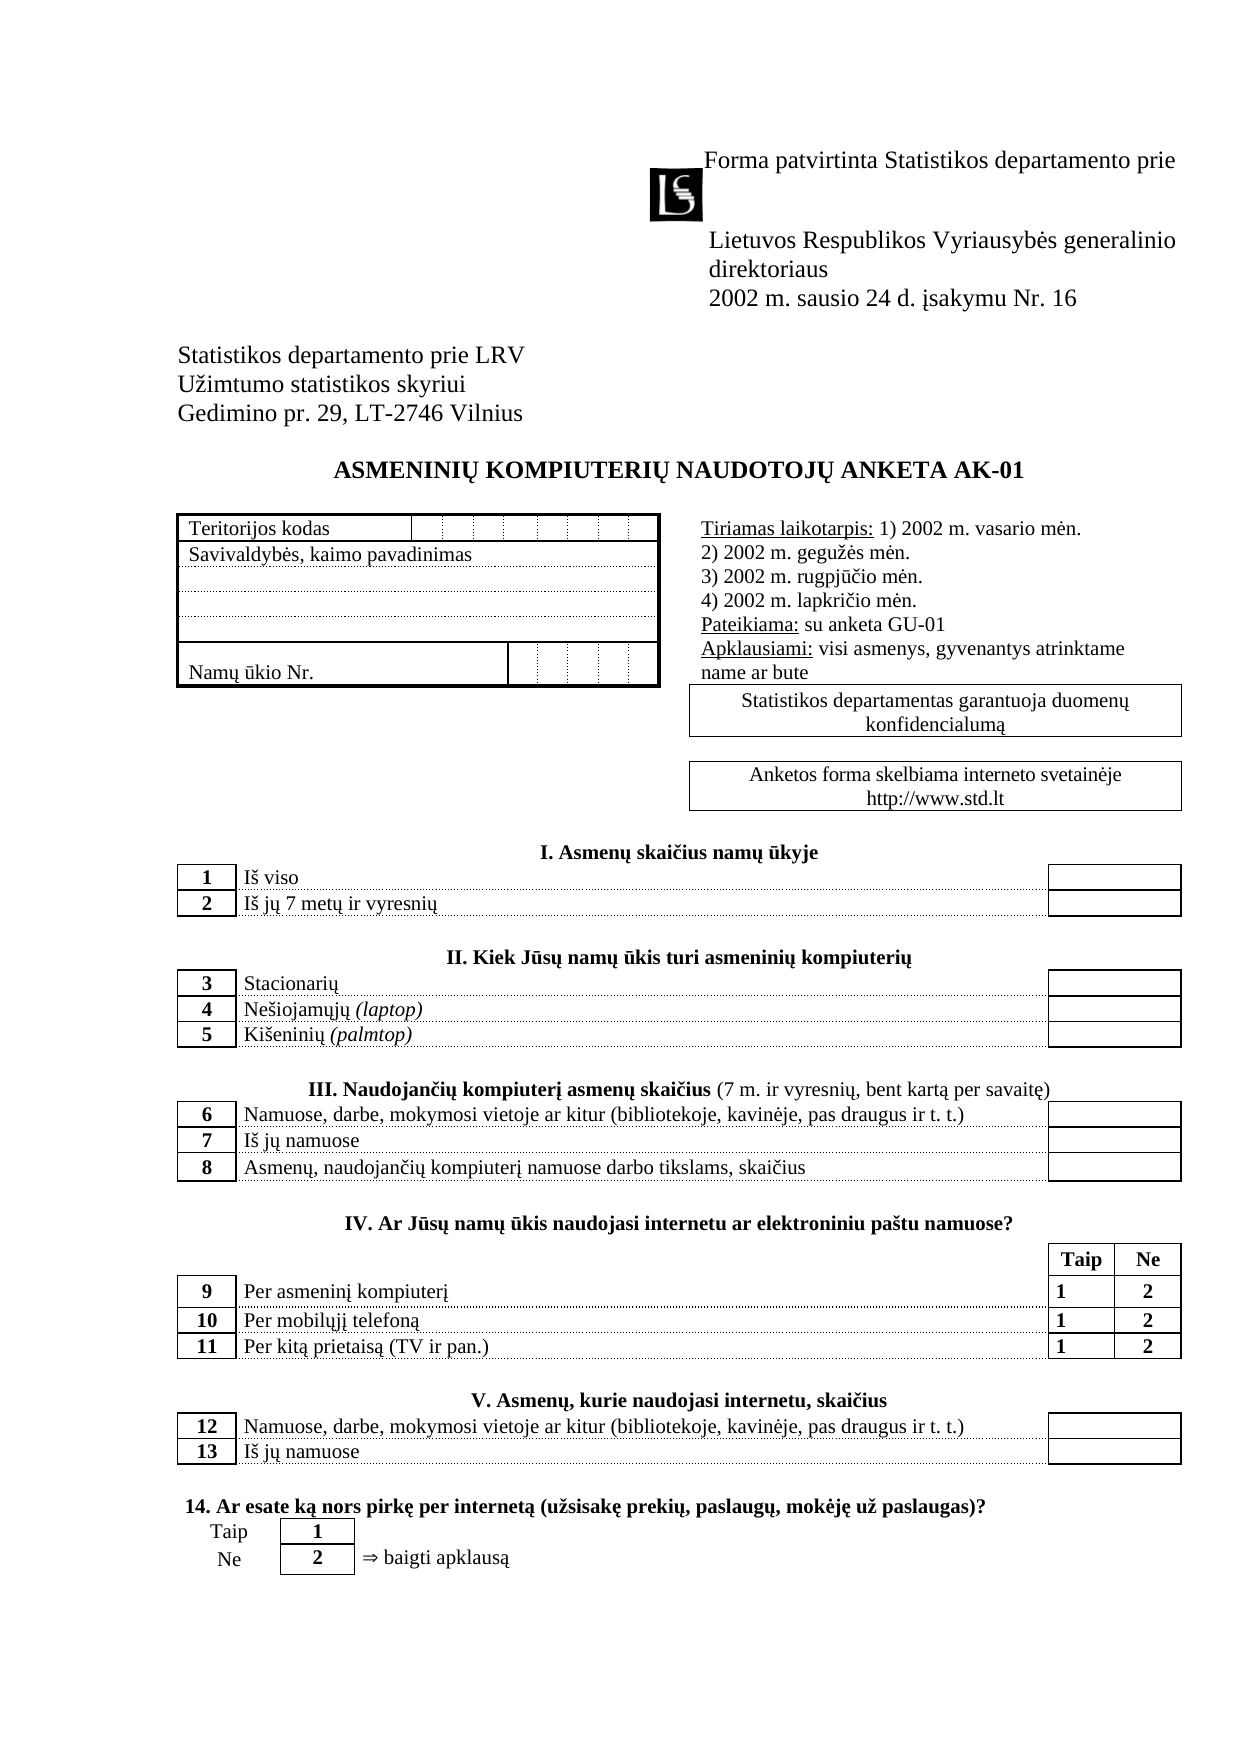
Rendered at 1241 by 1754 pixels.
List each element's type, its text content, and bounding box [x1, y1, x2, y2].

table_cell Taip [1049, 1244, 1114, 1274]
table_cell [508, 688, 628, 736]
table_cell [508, 761, 538, 810]
table_cell Savivaldybės, kaimo pavadinimas [179, 542, 657, 566]
table_cell [538, 761, 568, 810]
table_cell Per asmeninį kompiuterį [237, 1275, 1048, 1306]
table_cell Iš jų 7 metų ir vyresnių [237, 889, 1048, 915]
table_cell [568, 643, 598, 684]
table_header [628, 516, 657, 540]
table_cell [598, 643, 628, 684]
table_cell [177, 761, 319, 810]
table_cell 13 [178, 1439, 235, 1463]
table_cell  baigti apklausą [355, 1543, 738, 1574]
table_cell 5 [178, 1022, 235, 1046]
table_cell Ne [1115, 1244, 1180, 1274]
table_cell [661, 566, 689, 591]
table_header [412, 516, 442, 540]
table_cell [628, 736, 659, 761]
table_cell [661, 616, 689, 641]
text Gedimino pr. 29, LT-2746 Vilnius [177, 398, 1181, 427]
table_cell [355, 1518, 738, 1543]
table_cell 2 [1115, 1308, 1180, 1332]
table_cell [1049, 891, 1180, 915]
table_cell Iš viso [237, 864, 1048, 889]
table_cell 1 [1049, 1276, 1114, 1306]
table_cell [1049, 971, 1180, 995]
table_cell [381, 761, 412, 810]
table_cell [177, 1243, 236, 1274]
table_cell 2 [281, 1545, 354, 1574]
table_cell [1049, 997, 1180, 1021]
table_cell [538, 736, 568, 761]
table_cell [179, 616, 657, 641]
table_cell Anketos forma skelbiama interneto svetainėje http://www.std.lt [690, 762, 1181, 810]
table_cell [738, 1518, 1181, 1543]
table_cell [628, 643, 657, 684]
table_cell Iš jų namuose [237, 1438, 1048, 1463]
table_cell 11 [178, 1334, 235, 1358]
table_cell [473, 688, 508, 736]
table_cell [598, 736, 628, 761]
table_header V. Asmenų, kurie naudojasi internetu, skaičius [177, 1388, 1181, 1412]
table_header [598, 516, 628, 540]
table_cell [628, 688, 659, 736]
table_cell [350, 688, 473, 736]
table_cell Iš jų namuose [237, 1126, 1048, 1152]
table_cell 2 [178, 891, 235, 915]
table_cell [738, 1543, 1181, 1574]
table_cell [659, 736, 689, 761]
table_cell [508, 736, 538, 761]
table_header [503, 516, 538, 540]
table_cell Per mobilųjį telefoną [237, 1306, 1048, 1332]
table_cell 12 [178, 1414, 235, 1438]
table_header [443, 516, 473, 540]
table_header Tiriamas laikotarpis: 1) 2002 m. vasario mėn. 2) 2002 m. gegužės mėn. 3) 2002 m. rugpjūčio mėn. 4) 2002 m. lapkričio mėn. Pateikiama: su anketa GU-01 Apklausiami: visi asmenys, gyvenantys atrinktame name ar bute [690, 513, 1181, 684]
table_cell [598, 761, 628, 810]
table_cell Per kitą prietaisą (TV ir pan.) [237, 1332, 1048, 1358]
text ASMENINIŲ KOMPIUTERIŲ NAUDOTOJŲ ANKETA AK-01 [177, 455, 1181, 484]
table_header II. Kiek Jūsų namų ūkis turi asmeninių kompiuterių [177, 945, 1181, 969]
table_header 14. Ar esate ką nors pirkę per internetą (užsisakę prekių, paslaugų, mokėję už paslaugas)? [177, 1494, 1181, 1518]
table_cell [1049, 1022, 1180, 1046]
table_cell [690, 737, 1181, 761]
table_cell [319, 761, 350, 810]
table_cell [412, 761, 442, 810]
table_cell [659, 761, 689, 810]
table_cell [350, 761, 381, 810]
table_cell [1049, 1439, 1180, 1463]
table_cell 4 [178, 997, 235, 1021]
text direktoriaus [177, 254, 1181, 283]
table_cell [568, 761, 598, 810]
table_header [661, 513, 689, 540]
table_cell [177, 736, 412, 761]
table_header III. Naudojančių kompiuterį asmenų skaičius (7 m. ir vyresnių, bent kartą per savaitę) [177, 1077, 1181, 1101]
table_cell [661, 591, 689, 616]
table_cell Kišeninių (palmtop) [237, 1021, 1048, 1046]
table_cell [473, 736, 508, 761]
table_cell Nešiojamųjų (laptop) [237, 995, 1048, 1021]
table_cell [236, 1243, 1048, 1274]
table_header IV. Ar Jūsų namų ūkis naudojasi internetu ar elektroniniu paštu namuose? [177, 1211, 1181, 1242]
table_cell Namuose, darbe, mokymosi vietoje ar kitur (bibliotekoje, kavinėje, pas draugus ir t. t.) [237, 1101, 1048, 1126]
text Statistikos departamento prie LRV [177, 340, 1181, 369]
table_cell [473, 761, 508, 810]
table_cell [1049, 1102, 1180, 1126]
table_cell [509, 643, 538, 684]
table_cell 2 [1115, 1334, 1180, 1358]
table_cell 10 [178, 1308, 235, 1332]
table_header I. Asmenų skaičius namų ūkyje [177, 840, 1181, 864]
table_cell [661, 641, 689, 684]
table_cell [628, 761, 659, 810]
table_cell [1049, 1153, 1180, 1180]
table_cell Ne [177, 1543, 280, 1574]
table_header Teritorijos kodas [179, 516, 411, 540]
table_header [538, 516, 568, 540]
table_cell 7 [178, 1128, 235, 1152]
text Užimtumo statistikos skyriui [177, 369, 1181, 398]
text Forma patvirtinta Statistikos departamento prie [177, 145, 1181, 225]
table_cell 2 [1115, 1276, 1180, 1306]
table_cell Statistikos departamentas garantuoja duomenų konfidencialumą [690, 685, 1181, 736]
table_cell [443, 761, 473, 810]
table_cell [177, 688, 350, 736]
table_cell Taip [177, 1518, 280, 1543]
table_cell [1049, 1414, 1180, 1438]
table_cell 8 [178, 1153, 235, 1180]
table_cell [661, 540, 689, 566]
table_cell 1 [281, 1519, 354, 1543]
table_cell [443, 736, 473, 761]
table_cell 6 [178, 1102, 235, 1126]
table_cell [538, 643, 568, 684]
table_cell [568, 736, 598, 761]
table_cell [179, 591, 657, 616]
text Lietuvos Respublikos Vyriausybės generalinio [177, 225, 1181, 254]
table_cell Asmenų, naudojančių kompiuterį namuose darbo tikslams, skaičius [237, 1152, 1048, 1180]
table_cell Namų ūkio Nr. [179, 643, 507, 684]
table_cell 1 [1049, 1308, 1114, 1332]
text 2002 m. sausio 24 d. įsakymu Nr. 16 [177, 283, 1181, 312]
table_cell [412, 736, 442, 761]
table_cell Namuose, darbe, mokymosi vietoje ar kitur (bibliotekoje, kavinėje, pas draugus ir t. t.) [237, 1412, 1048, 1438]
table_cell 3 [178, 971, 235, 995]
table_cell Stacionarių [237, 969, 1048, 995]
table_cell 9 [178, 1276, 235, 1306]
table_cell 1 [178, 865, 235, 889]
table_cell [179, 566, 657, 591]
table_header [473, 516, 503, 540]
table_cell [659, 684, 689, 736]
table_cell [1049, 865, 1180, 889]
table_cell 1 [1049, 1334, 1114, 1358]
table_header [568, 516, 598, 540]
table_cell [1049, 1128, 1180, 1152]
